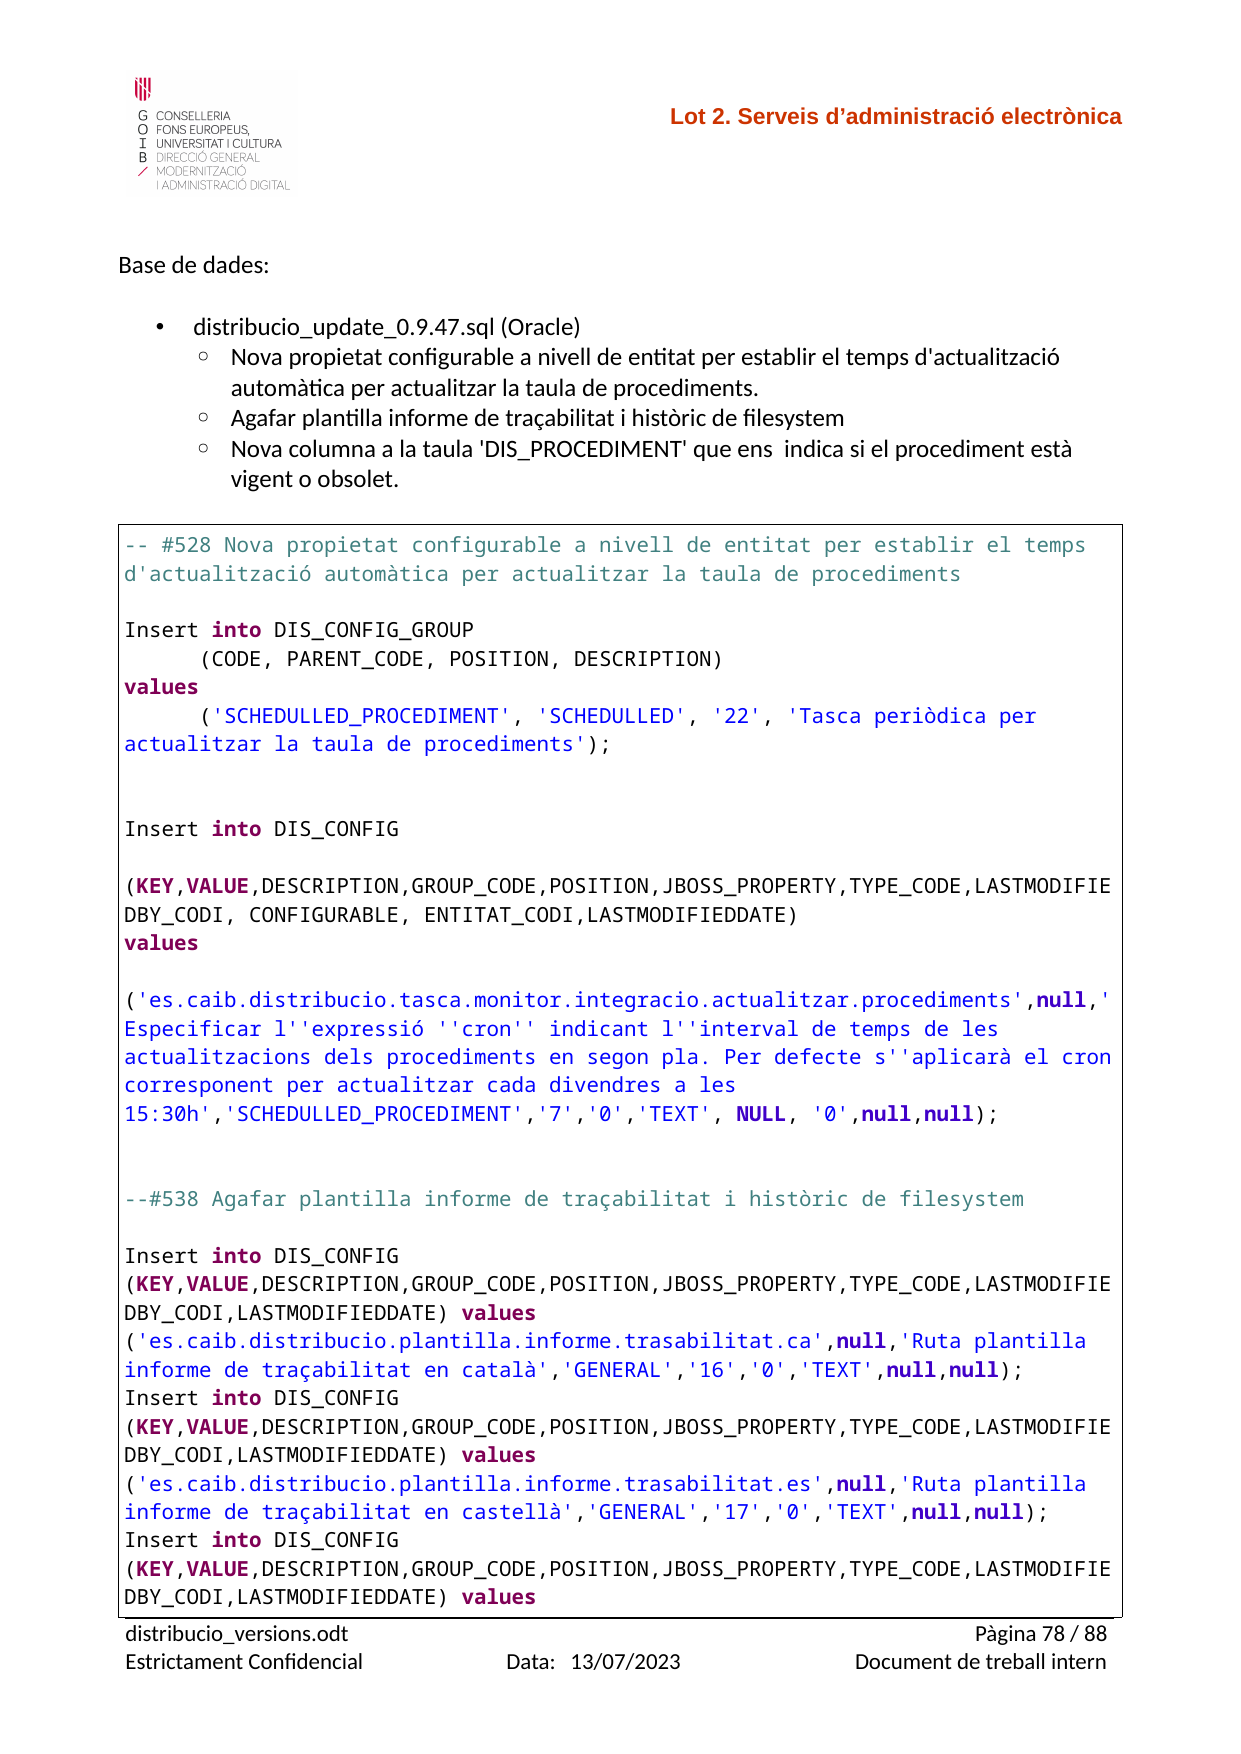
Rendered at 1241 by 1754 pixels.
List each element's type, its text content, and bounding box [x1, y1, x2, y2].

table_header -- #528 Nova propietat configurable a nivell de entitat per establir el temps d'actualització automàtica per actualitzar la taula de procediments Insert into DIS_CONFIG_GROUP (CODE, PARENT_CODE, POSITION, DESCRIPTION) values ('SCHEDULLED_PROCEDIMENT', 'SCHEDULLED', '22', 'Tasca periòdica per actualitzar la taula de procediments'); Insert into DIS_CONFIG (KEY,VALUE,DESCRIPTION,GROUP_CODE,POSITION,JBOSS_PROPERTY,TYPE_CODE,LASTMODIFIEDBY_CODI, CONFIGURABLE, ENTITAT_CODI,LASTMODIFIEDDATE) values ('es.caib.distribucio.tasca.monitor.integracio.actualitzar.procediments',null,'Especificar l''expressió ''cron'' indicant l''interval de temps de les actualitzacions dels procediments en segon pla. Per defecte s''aplicarà el cron corresponent per actualitzar cada divendres a les 15:30h','SCHEDULLED_PROCEDIMENT','7','0','TEXT', NULL, '0',null,null); --#538 Agafar plantilla informe de traçabilitat i històric de filesystem Insert into DIS_CONFIG (KEY,VALUE,DESCRIPTION,GROUP_CODE,POSITION,JBOSS_PROPERTY,TYPE_CODE,LASTMODIFIEDBY_CODI,LASTMODIFIEDDATE) values ('es.caib.distribucio.plantilla.informe.trasabilitat.ca',null,'Ruta plantilla informe de traçabilitat en català','GENERAL','16','0','TEXT',null,null); Insert into DIS_CONFIG (KEY,VALUE,DESCRIPTION,GROUP_CODE,POSITION,JBOSS_PROPERTY,TYPE_CODE,LASTMODIFIEDBY_CODI,LASTMODIFIEDDATE) values ('es.caib.distribucio.plantilla.informe.trasabilitat.es',null,'Ruta plantilla informe de traçabilitat en castellà','GENERAL','17','0','TEXT',null,null); Insert into DIS_CONFIG (KEY,VALUE,DESCRIPTION,GROUP_CODE,POSITION,JBOSS_PROPERTY,TYPE_CODE,LASTMODIFIEDBY_CODI,LASTMODIFIEDDATE) values [119, 525, 1122, 1617]
list distribucio_update_0.9.47.sql (Oracle) [156, 311, 1122, 341]
list Nova propietat configurable a nivell de entitat per establir el temps d'actualització automàtica per actualitzar la taula de procediments. [193, 341, 1122, 402]
picture [126, 70, 299, 197]
text Base de dades: [118, 250, 1122, 280]
list Agafar plantilla informe de traçabilitat i històric de filesystem [193, 402, 1122, 433]
list Nova columna a la taula 'DIS_PROCEDIMENT' que ens indica si el procediment està vigent o obsolet. [193, 433, 1122, 494]
